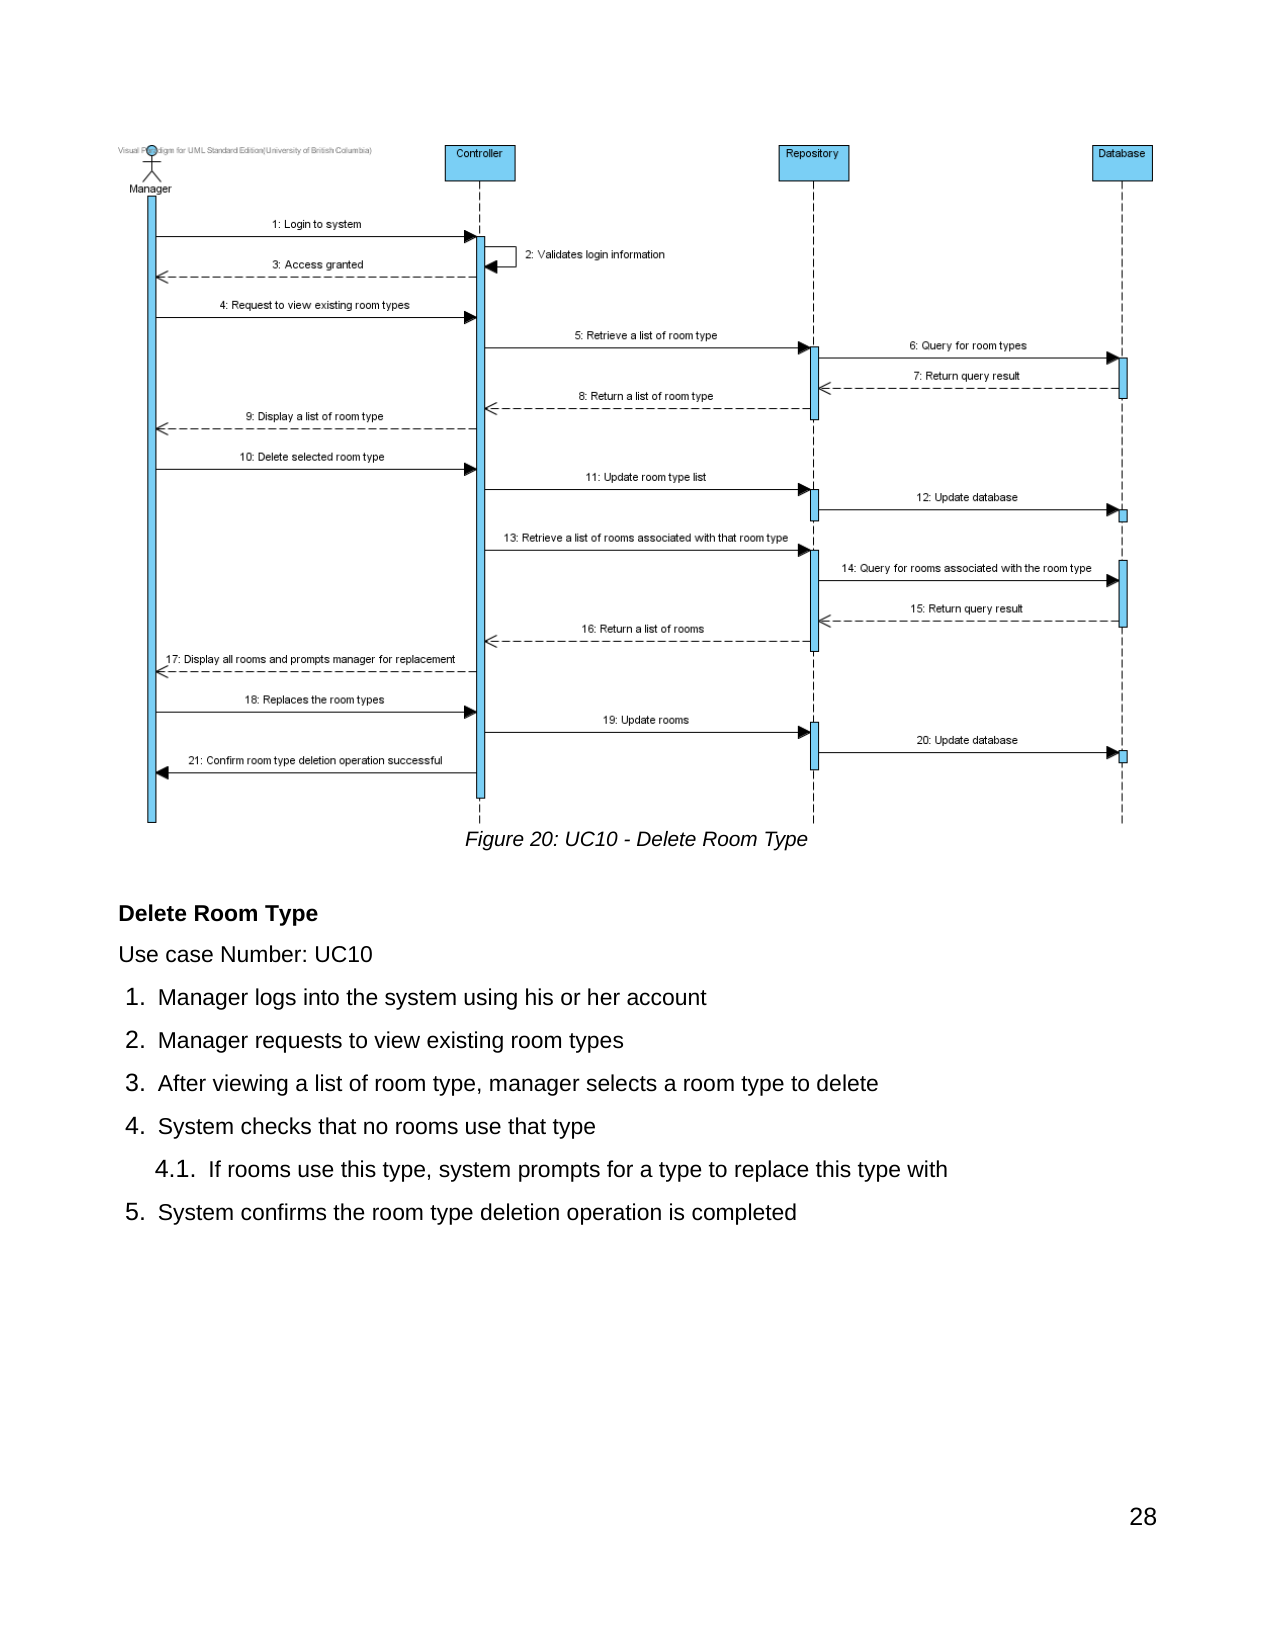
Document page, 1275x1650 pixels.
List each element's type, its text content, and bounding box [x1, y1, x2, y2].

picture [118, 143, 1157, 827]
text [118, 118, 1157, 143]
list If rooms use this type, system prompts for a type to replace this type with [118, 1154, 1157, 1183]
list System confirms the room type deletion operation is completed [118, 1197, 1157, 1226]
list Manager requests to view existing room types [118, 1025, 1157, 1054]
subtitle Delete Room Type [118, 900, 1157, 926]
text [118, 851, 1157, 900]
text Figure 20: UC10 - Delete Room Type [118, 827, 1157, 851]
list Manager logs into the system using his or her account [118, 982, 1157, 1011]
list After viewing a list of room type, manager selects a room type to delete [118, 1068, 1157, 1097]
text Use case Number: UC10 [118, 939, 1157, 967]
list System checks that no rooms use that type [118, 1111, 1157, 1140]
